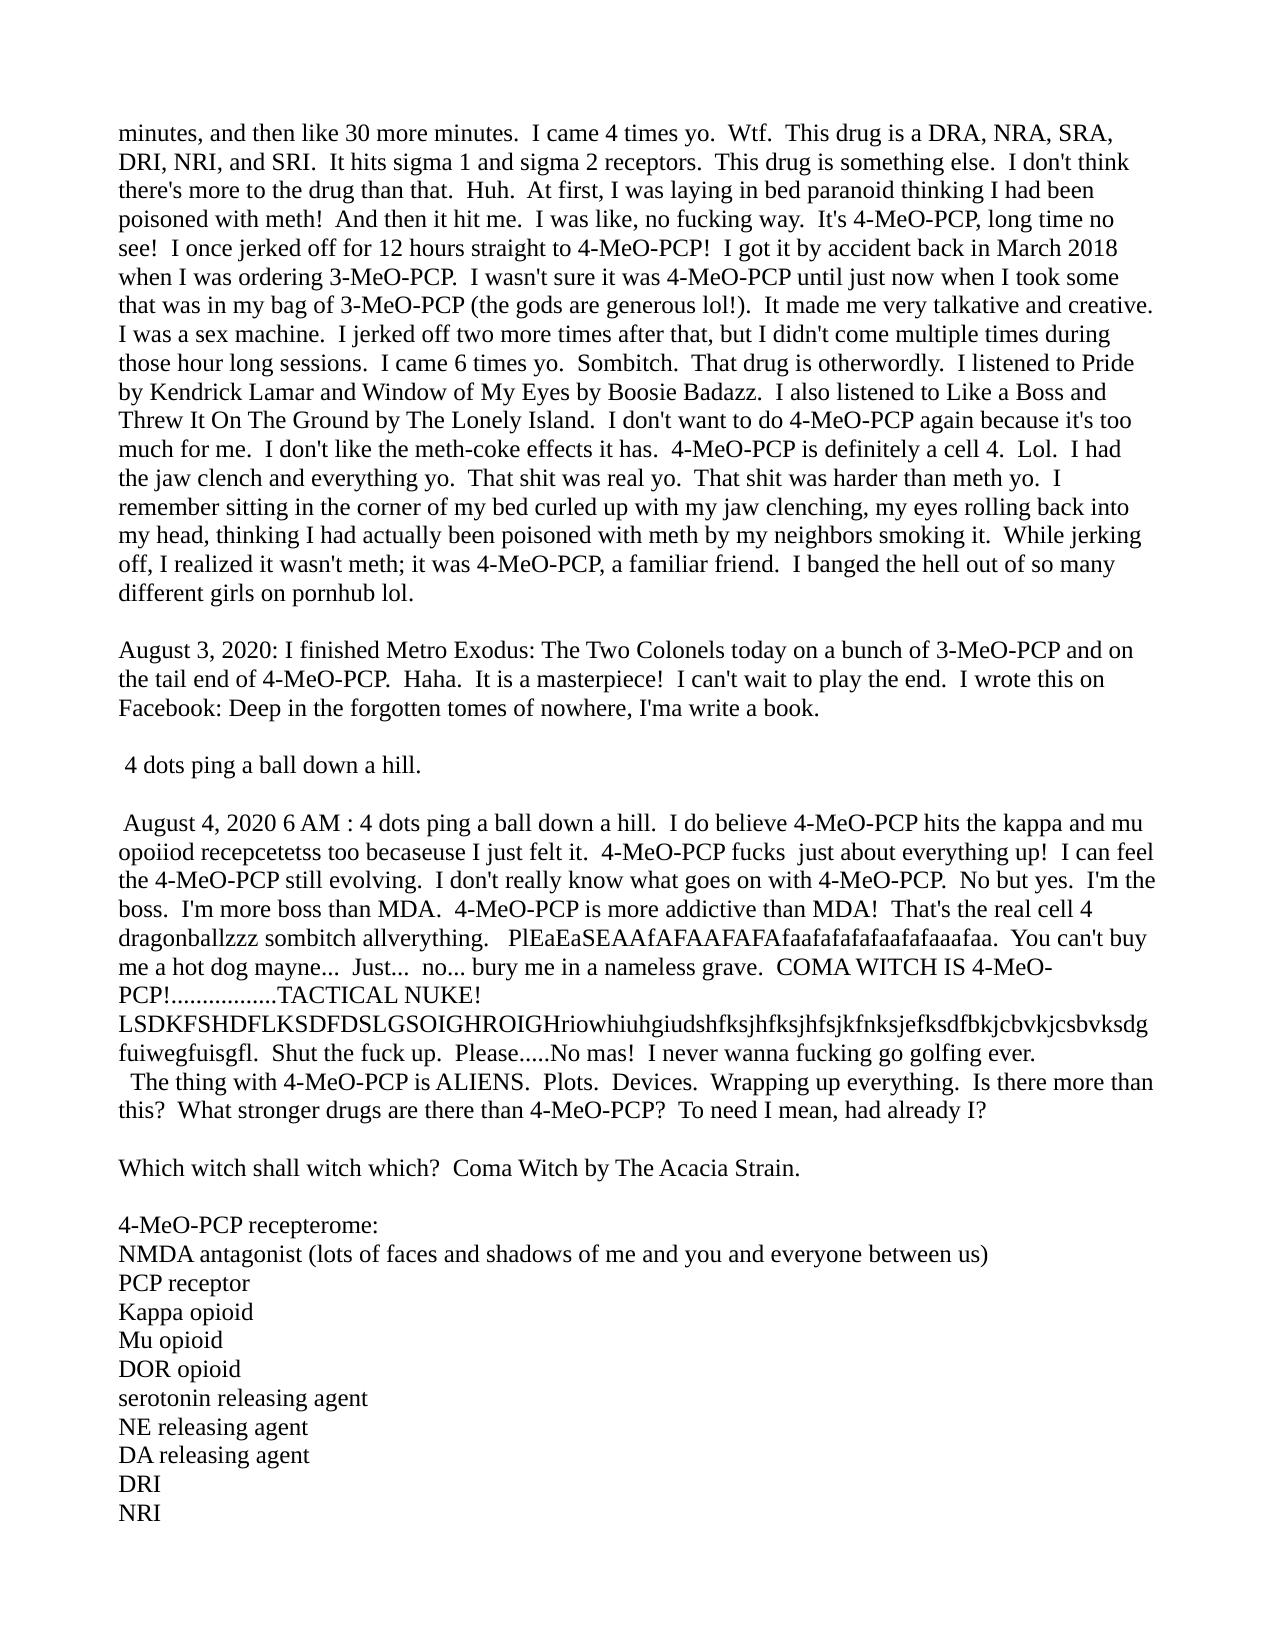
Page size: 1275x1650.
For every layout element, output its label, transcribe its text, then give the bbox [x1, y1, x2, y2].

text NE releasing agent [118, 1412, 1157, 1441]
text NMDA antagonist (lots of faces and shadows of me and you and everyone between us) [118, 1239, 1157, 1268]
text DA releasing agent [118, 1441, 1157, 1469]
text August 3, 2020: I finished Metro Exodus: The Two Colonels today on a bunch of 3-MeO-PCP and on the tail end of 4-MeO-PCP. Haha. It is a masterpiece! I can't wait to play the end. I wrote this on Facebook: Deep in the forgotten tomes of nowhere, I'ma write a book. [118, 636, 1157, 722]
text DOR opioid [118, 1354, 1157, 1383]
text PCP receptor [118, 1268, 1157, 1297]
text August 4, 2020 6 AM : 4 dots ping a ball down a hill. I do believe 4-MeO-PCP hits the kappa and mu opoiiod recepcetetss too becaseuse I just felt it. 4-MeO-PCP fucks just about everything up! I can feel the 4-MeO-PCP still evolving. I don't really know what goes on with 4-MeO-PCP. No but yes. I'm the boss. I'm more boss than MDA. 4-MeO-PCP is more addictive than MDA! That's the real cell 4 dragonballzzz sombitch allverything. PlEaEaSEAAfAFAAFAFAfaafafafafaafafaaafaa. You can't buy me a hot dog mayne... Just... no... bury me in a nameless grave. COMA WITCH IS 4-MeO-PCP!.................TACTICAL NUKE!LSDKFSHDFLKSDFDSLGSOIGHROIGHriowhiuhgiudshfksjhfksjhfsjkfnksjefksdfbkjcbvkjcsbvksdgfuiwegfuisgfl. Shut the fuck up. Please.....No mas! I never wanna fucking go golfing ever. [118, 808, 1157, 1067]
text 4-MeO-PCP recepterome: [118, 1211, 1157, 1239]
text 4 dots ping a ball down a hill. [118, 751, 1157, 779]
text NRI [118, 1498, 1157, 1527]
text minutes, and then like 30 more minutes. I came 4 times yo. Wtf. This drug is a DRA, NRA, SRA, DRI, NRI, and SRI. It hits sigma 1 and sigma 2 receptors. This drug is something else. I don't think there's more to the drug than that. Huh. At first, I was laying in bed paranoid thinking I had been poisoned with meth! And then it hit me. I was like, no fucking way. It's 4-MeO-PCP, long time no see! I once jerked off for 12 hours straight to 4-MeO-PCP! I got it by accident back in March 2018 when I was ordering 3-MeO-PCP. I wasn't sure it was 4-MeO-PCP until just now when I took some that was in my bag of 3-MeO-PCP (the gods are generous lol!). It made me very talkative and creative. I was a sex machine. I jerked off two more times after that, but I didn't come multiple times during those hour long sessions. I came 6 times yo. Sombitch. That drug is otherwordly. I listened to Pride by Kendrick Lamar and Window of My Eyes by Boosie Badazz. I also listened to Like a Boss and Threw It On The Ground by The Lonely Island. I don't want to do 4-MeO-PCP again because it's too much for me. I don't like the meth-coke effects it has. 4-MeO-PCP is definitely a cell 4. Lol. I had the jaw clench and everything yo. That shit was real yo. That shit was harder than meth yo. I remember sitting in the corner of my bed curled up with my jaw clenching, my eyes rolling back into my head, thinking I had actually been poisoned with meth by my neighbors smoking it. While jerking off, I realized it wasn't meth; it was 4-MeO-PCP, a familiar friend. I banged the hell out of so many different girls on pornhub lol. [118, 118, 1157, 607]
text Mu opioid [118, 1326, 1157, 1354]
text Kappa opioid [118, 1297, 1157, 1326]
text The thing with 4-MeO-PCP is ALIENS. Plots. Devices. Wrapping up everything. Is there more than this? What stronger drugs are there than 4-MeO-PCP? To need I mean, had already I? [118, 1067, 1157, 1124]
text DRI [118, 1469, 1157, 1498]
text serotonin releasing agent [118, 1383, 1157, 1412]
text Which witch shall witch which? Coma Witch by The Acacia Strain. [118, 1153, 1157, 1182]
